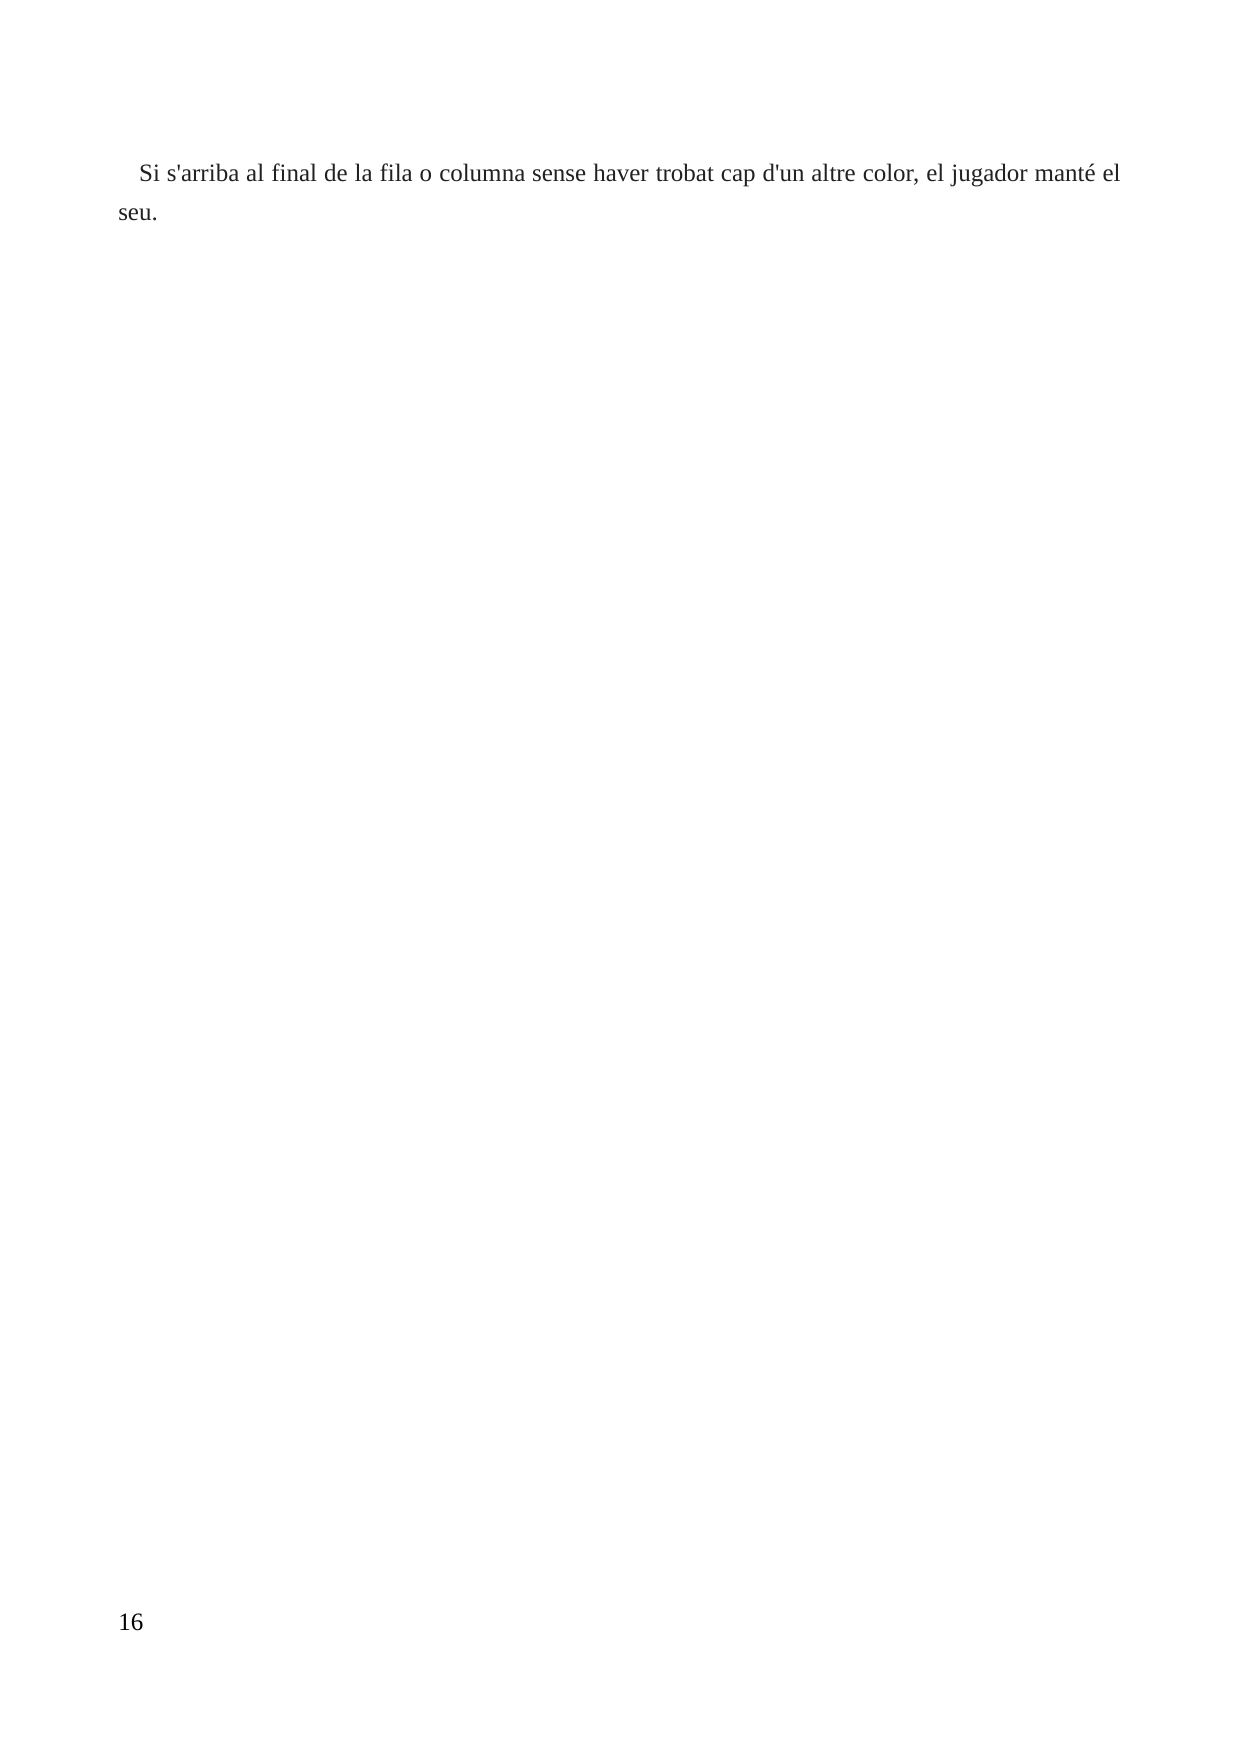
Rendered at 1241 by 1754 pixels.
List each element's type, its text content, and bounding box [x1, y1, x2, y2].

text Si s'arriba al final de la fila o columna sense haver trobat cap d'un altre color, el jugador manté el seu. [118, 158, 1122, 226]
